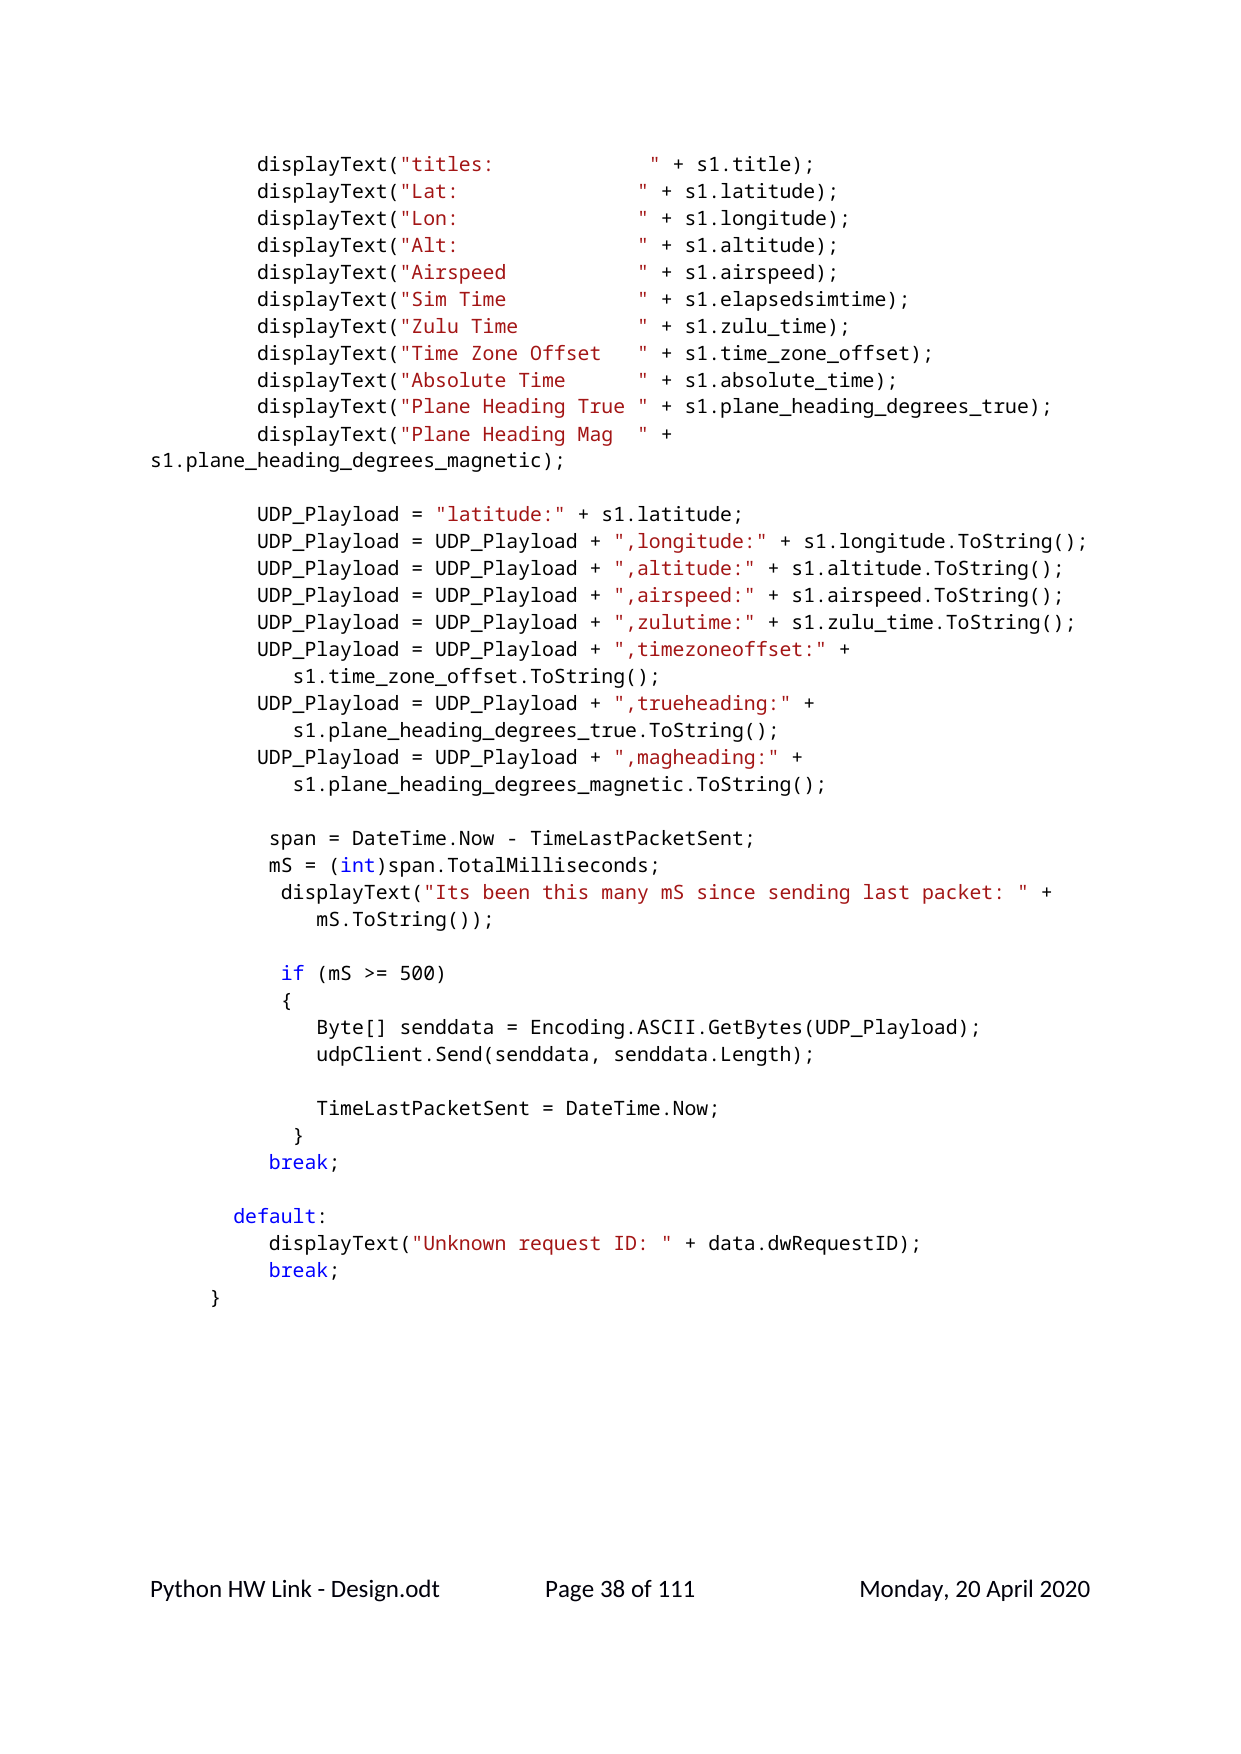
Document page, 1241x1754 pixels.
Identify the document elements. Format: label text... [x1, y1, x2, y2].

text UDP_Playload = UDP_Playload + ",trueheading:" + [150, 689, 1090, 717]
text UDP_Playload = UDP_Playload + ",zulutime:" + s1.zulu_time.ToString(); [150, 609, 1090, 636]
text displayText("Plane Heading Mag " + s1.plane_heading_degrees_magnetic); [150, 420, 1090, 474]
text displayText("Lat: " + s1.latitude); [150, 177, 1090, 204]
text break; [150, 1148, 1090, 1175]
text Byte[] senddata = Encoding.ASCII.GetBytes(UDP_Playload); [150, 1013, 1090, 1040]
text displayText("Absolute Time " + s1.absolute_time); [150, 366, 1090, 393]
text displayText("Unknown request ID: " + data.dwRequestID); [150, 1229, 1090, 1256]
text UDP_Playload = UDP_Playload + ",airspeed:" + s1.airspeed.ToString(); [150, 582, 1090, 609]
text displayText("Time Zone Offset " + s1.time_zone_offset); [150, 339, 1090, 366]
text displayText("Plane Heading True " + s1.plane_heading_degrees_true); [150, 393, 1090, 420]
text mS.ToString()); [150, 905, 1090, 932]
text s1.plane_heading_degrees_true.ToString(); [150, 717, 1090, 743]
text UDP_Playload = "latitude:" + s1.latitude; [150, 501, 1090, 528]
text displayText("Zulu Time " + s1.zulu_time); [150, 312, 1090, 339]
text displayText("Alt: " + s1.altitude); [150, 231, 1090, 258]
text s1.time_zone_offset.ToString(); [150, 663, 1090, 689]
text displayText("Sim Time " + s1.elapsedsimtime); [150, 285, 1090, 312]
text } [150, 1283, 1090, 1310]
text span = DateTime.Now - TimeLastPacketSent; [150, 824, 1090, 851]
text if (mS >= 500) [150, 959, 1090, 986]
text UDP_Playload = UDP_Playload + ",longitude:" + s1.longitude.ToString(); [150, 528, 1090, 555]
text displayText("Lon: " + s1.longitude); [150, 204, 1090, 231]
text break; [150, 1256, 1090, 1283]
text udpClient.Send(senddata, senddata.Length); [150, 1040, 1090, 1067]
text UDP_Playload = UDP_Playload + ",altitude:" + s1.altitude.ToString(); [150, 555, 1090, 582]
text default: [150, 1202, 1090, 1229]
text } [150, 1121, 1090, 1148]
text displayText("Its been this many mS since sending last packet: " + [150, 878, 1090, 905]
text displayText("titles: " + s1.title); [150, 150, 1090, 177]
text UDP_Playload = UDP_Playload + ",magheading:" + [150, 743, 1090, 771]
text { [150, 986, 1090, 1013]
text TimeLastPacketSent = DateTime.Now; [150, 1094, 1090, 1121]
text s1.plane_heading_degrees_magnetic.ToString(); [150, 771, 1090, 797]
text UDP_Playload = UDP_Playload + ",timezoneoffset:" + [150, 636, 1090, 663]
text displayText("Airspeed " + s1.airspeed); [150, 258, 1090, 285]
text mS = (int)span.TotalMilliseconds; [150, 851, 1090, 878]
